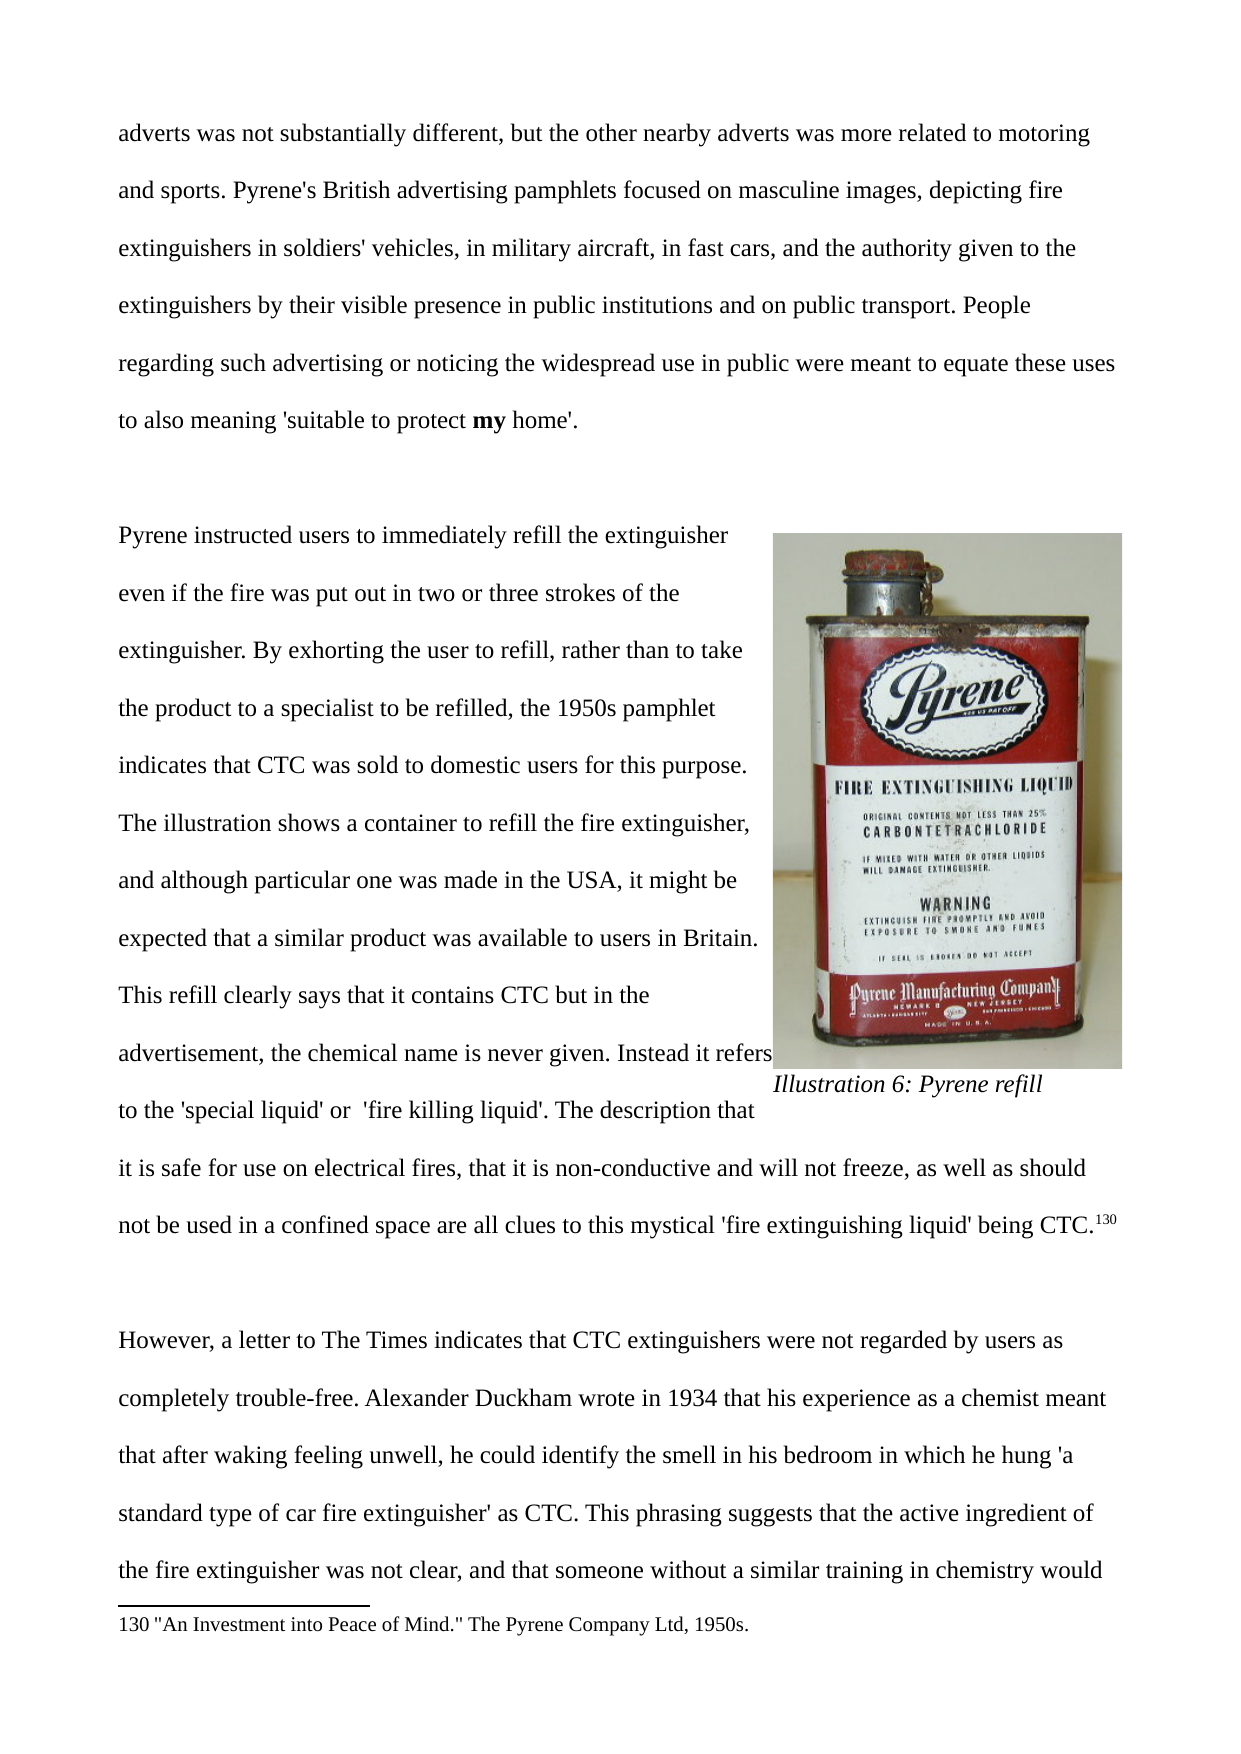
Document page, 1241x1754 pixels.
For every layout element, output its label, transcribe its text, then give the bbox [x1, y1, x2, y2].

text Pyrene instructed users to immediately refill the extinguisher even if the fire was put out in two or three strokes of the extinguisher. By exhorting the user to refill, rather than to take the product to a specialist to be refilled, the 1950s pamphlet indicates that CTC was sold to domestic users for this purpose. The illustration shows a container to refill the fire extinguisher, and although particular one was made in the USA, it might be expected that a similar product was available to users in Britain. This refill clearly says that it contains CTC but in the advertisement, the chemical name is never given. Instead it refers to the 'special liquid' or 'fire killing liquid'. The description that it is safe for use on electrical fires, that it is non-conductive and will not freeze, as well as should not be used in a confined space are all clues to this mystical 'fire extinguishing liquid' being CTC. [118, 521, 1122, 1239]
text adverts was not substantially different, but the other nearby adverts was more related to motoring and sports. Pyrene's British advertising pamphlets focused on masculine images, depicting fire extinguishers in soldiers' vehicles, in military aircraft, in fast cars, and the authority given to the extinguishers by their visible presence in public institutions and on public transport. People regarding such advertising or noticing the widespread use in public were meant to equate these uses to also meaning 'suitable to protect my home'. [118, 118, 1122, 434]
text "An Investment into Peace of Mind." The Pyrene Company Ltd, 1950s. [118, 1612, 1122, 1636]
text However, a letter to The Times indicates that CTC extinguishers were not regarded by users as completely trouble-free. Alexander Duckham wrote in 1934 that his experience as a chemist meant that after waking feeling unwell, he could identify the smell in his bedroom in which he hung 'a standard type of car fire extinguisher' as CTC. This phrasing suggests that the active ingredient of the fire extinguisher was not clear, and that someone without a similar training in chemistry would [118, 1326, 1122, 1584]
text Illustration 6: Pyrene refill [773, 1069, 1122, 1097]
picture [772, 533, 1123, 1069]
